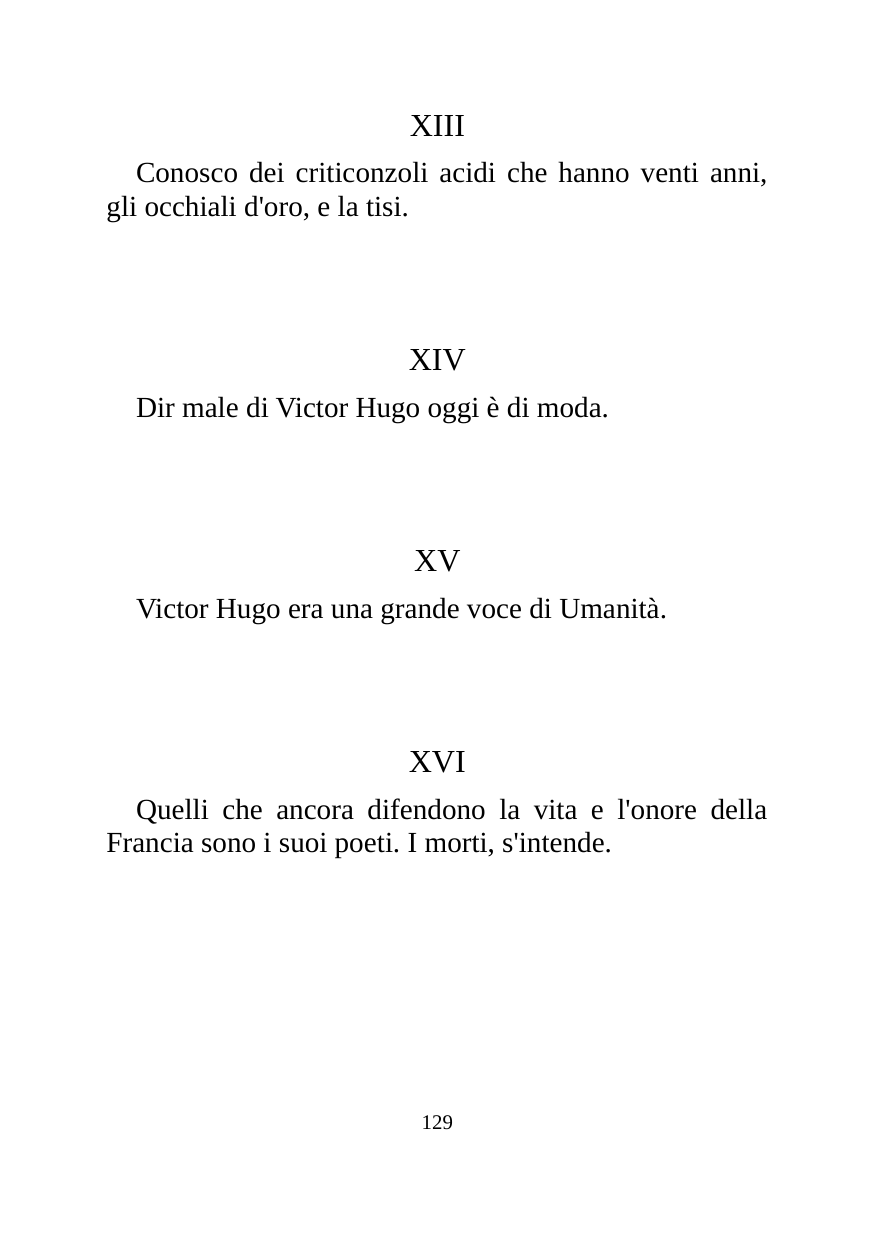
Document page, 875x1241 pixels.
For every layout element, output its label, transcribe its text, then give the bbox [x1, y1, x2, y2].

subtitle XV [106, 542, 768, 578]
text Dir male di Victor Hugo oggi è di moda. [106, 390, 768, 423]
text Conosco dei criticonzoli acidi che hanno venti anni, gli occhiali d'oro, e la tisi. [106, 156, 768, 223]
subtitle XIII [106, 106, 768, 143]
text Quelli che ancora difendono la vita e l'onore della Francia sono i suoi poeti. I morti, s'intende. [106, 792, 768, 859]
subtitle XIV [106, 341, 768, 378]
text Victor Hugo era una grande voce di Umanità. [106, 591, 768, 624]
subtitle XVI [106, 743, 768, 779]
